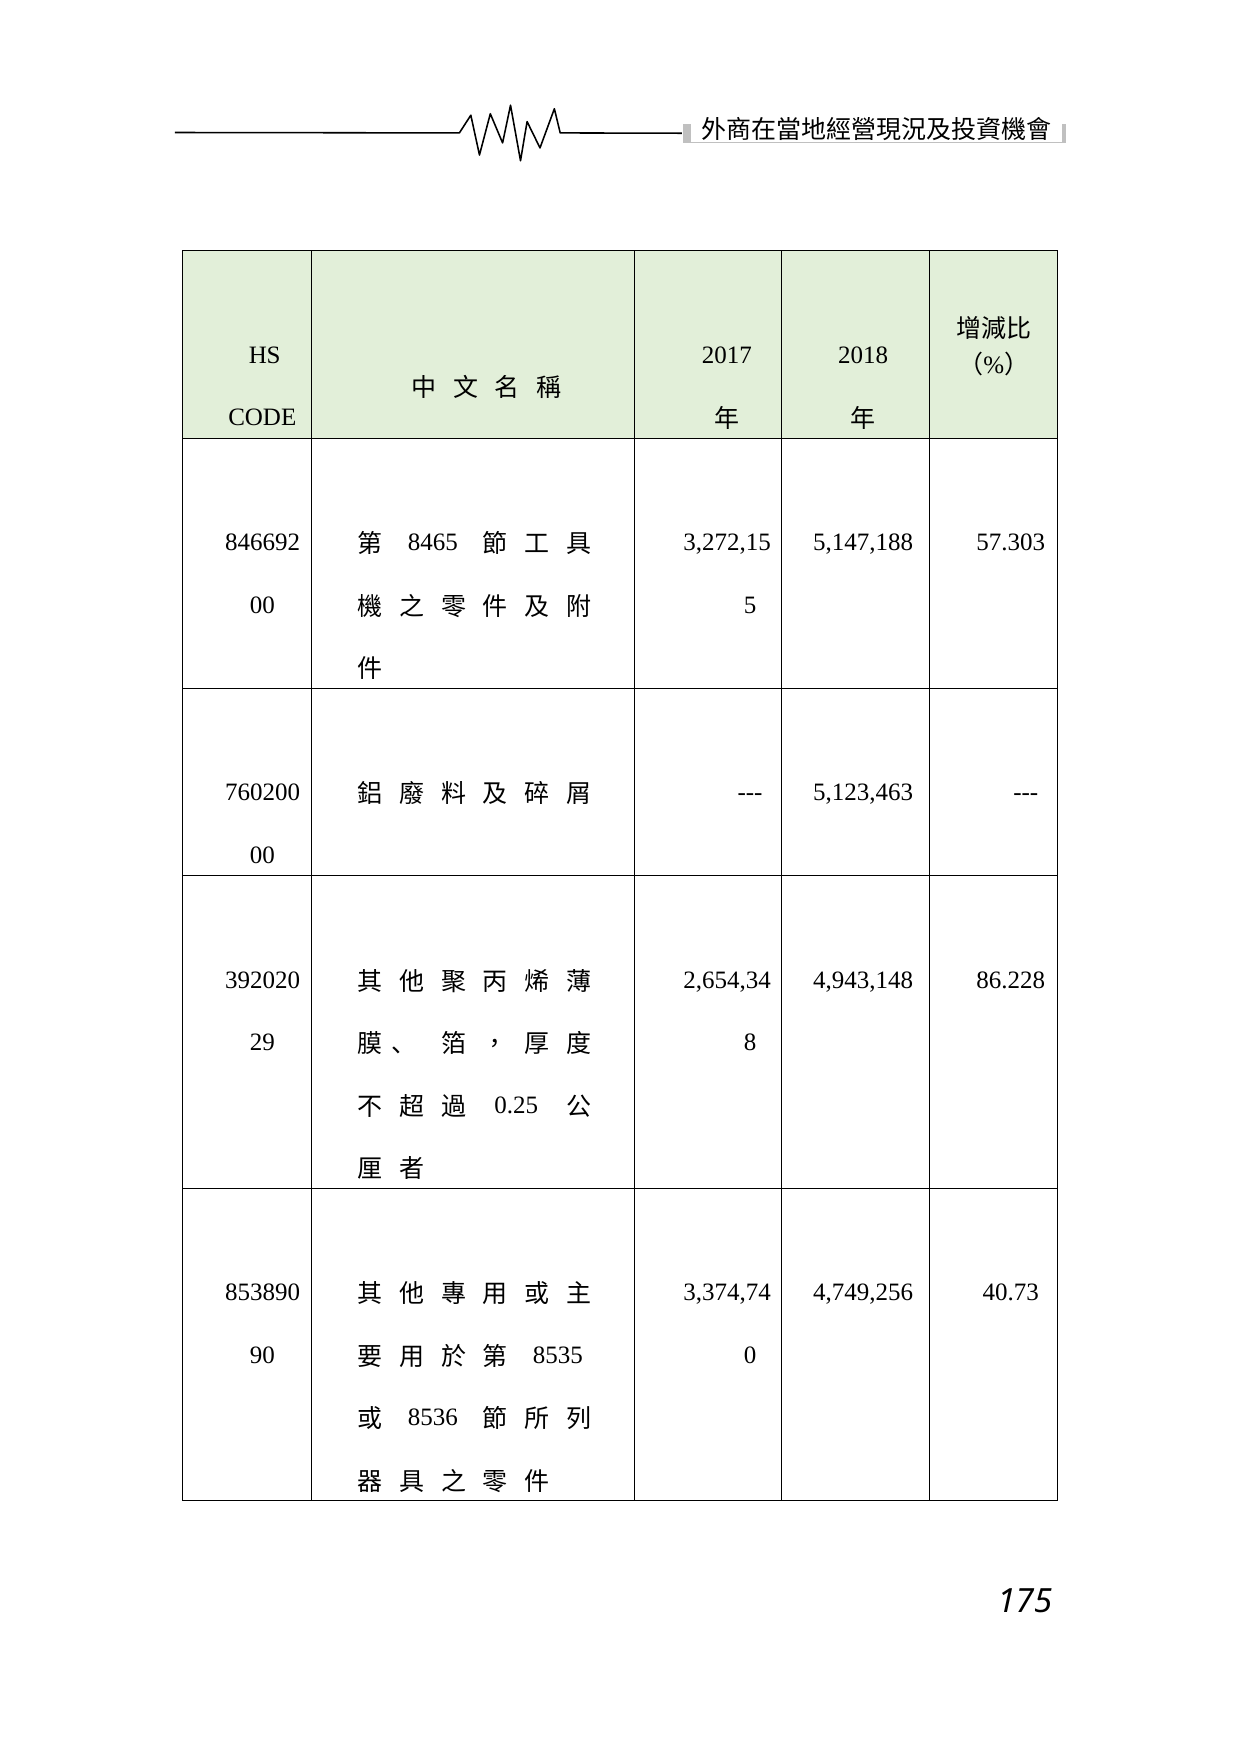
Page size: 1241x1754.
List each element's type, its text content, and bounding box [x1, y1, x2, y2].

table_cell 3,272,155 [635, 439, 781, 688]
table_cell 其他聚丙烯薄膜、箔，厚度不超過0.25公厘者 [312, 876, 634, 1188]
table_cell 4,749,256 [782, 1189, 929, 1500]
table_cell 86.228 [930, 876, 1057, 1188]
table_cell 39202029 [183, 876, 311, 1188]
table_cell 鋁廢料及碎屑 [312, 689, 634, 875]
table_cell 85389090 [183, 1189, 311, 1500]
table_header HS CODE [183, 251, 311, 438]
table_cell 57.303 [930, 439, 1057, 688]
table_header 2018年 [782, 251, 929, 438]
table_cell 其他專用或主要用於第8535或8536節所列器具之零件 [312, 1189, 634, 1500]
table_cell --- [635, 689, 781, 875]
table_header 2017年 [635, 251, 781, 438]
table_cell 5,123,463 [782, 689, 929, 875]
table_cell 84669200 [183, 439, 311, 688]
table_header 增減比 （%） [930, 251, 1057, 438]
table_cell 2,654,348 [635, 876, 781, 1188]
table_cell 40.73 [930, 1189, 1057, 1500]
table_cell 第8465節工具機之零件及附件 [312, 439, 634, 688]
table_cell 4,943,148 [782, 876, 929, 1188]
table_header 中文名稱 [312, 251, 634, 438]
table_cell 3,374,740 [635, 1189, 781, 1500]
table_cell 76020000 [183, 689, 311, 875]
table_cell --- [930, 689, 1057, 875]
table_cell 5,147,188 [782, 439, 929, 688]
